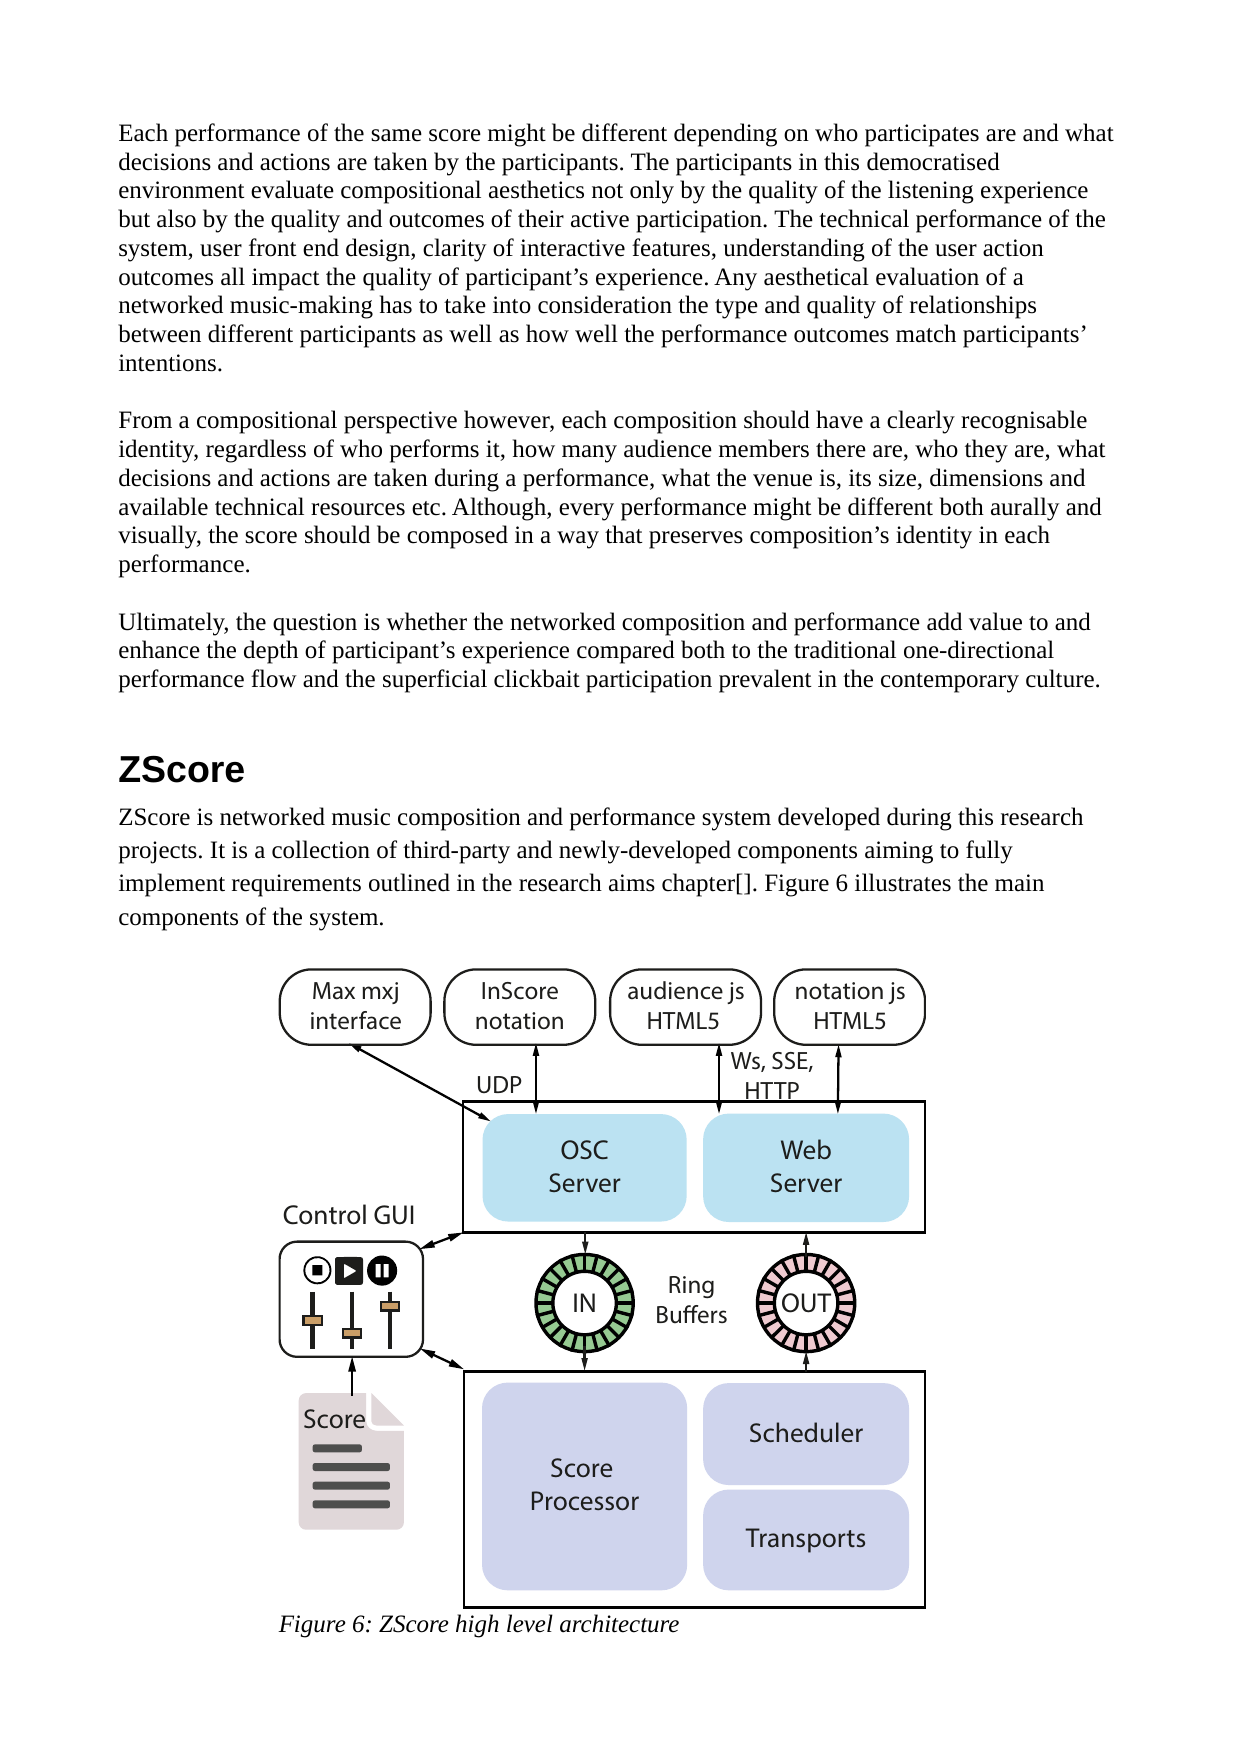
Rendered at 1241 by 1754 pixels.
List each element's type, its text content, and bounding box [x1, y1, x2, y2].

text ZScore is networked music composition and performance system developed during this research projects. It is a collection of third-party and newly-developed components aiming to fully implement requirements outlined in the research aims chapter[]. Figure 6 illustrates the main components of the system. [118, 802, 1122, 930]
text Figure 6: ZScore high level architecture [278, 1609, 926, 1638]
text Ultimately, the question is whether the networked composition and performance add value to and enhance the depth of participant’s experience compared both to the traditional one-directional performance flow and the superficial clickbait participation prevalent in the contemporary culture. [118, 607, 1122, 693]
text Each performance of the same score might be different depending on who participates are and what decisions and actions are taken by the participants. The participants in this democratised environment evaluate compositional aesthetics not only by the quality of the listening experience but also by the quality and outcomes of their active participation. The technical performance of the system, user front end design, clarity of interactive features, understanding of the user action outcomes all impact the quality of participant’s experience. Any aesthetical evaluation of a networked music-making has to take into consideration the type and quality of relationships between different participants as well as how well the performance outcomes match participants’ intentions. [118, 118, 1122, 377]
text From a compositional perspective however, each composition should have a clearly recognisable identity, regardless of who performs it, how many audience members there are, who they are, what decisions and actions are taken during a performance, what the venue is, its size, dimensions and available technical resources etc. Although, every performance might be different both aurally and visually, the score should be composed in a way that preserves composition’s identity in each performance. [118, 406, 1122, 578]
subtitle ZScore [118, 747, 1122, 790]
